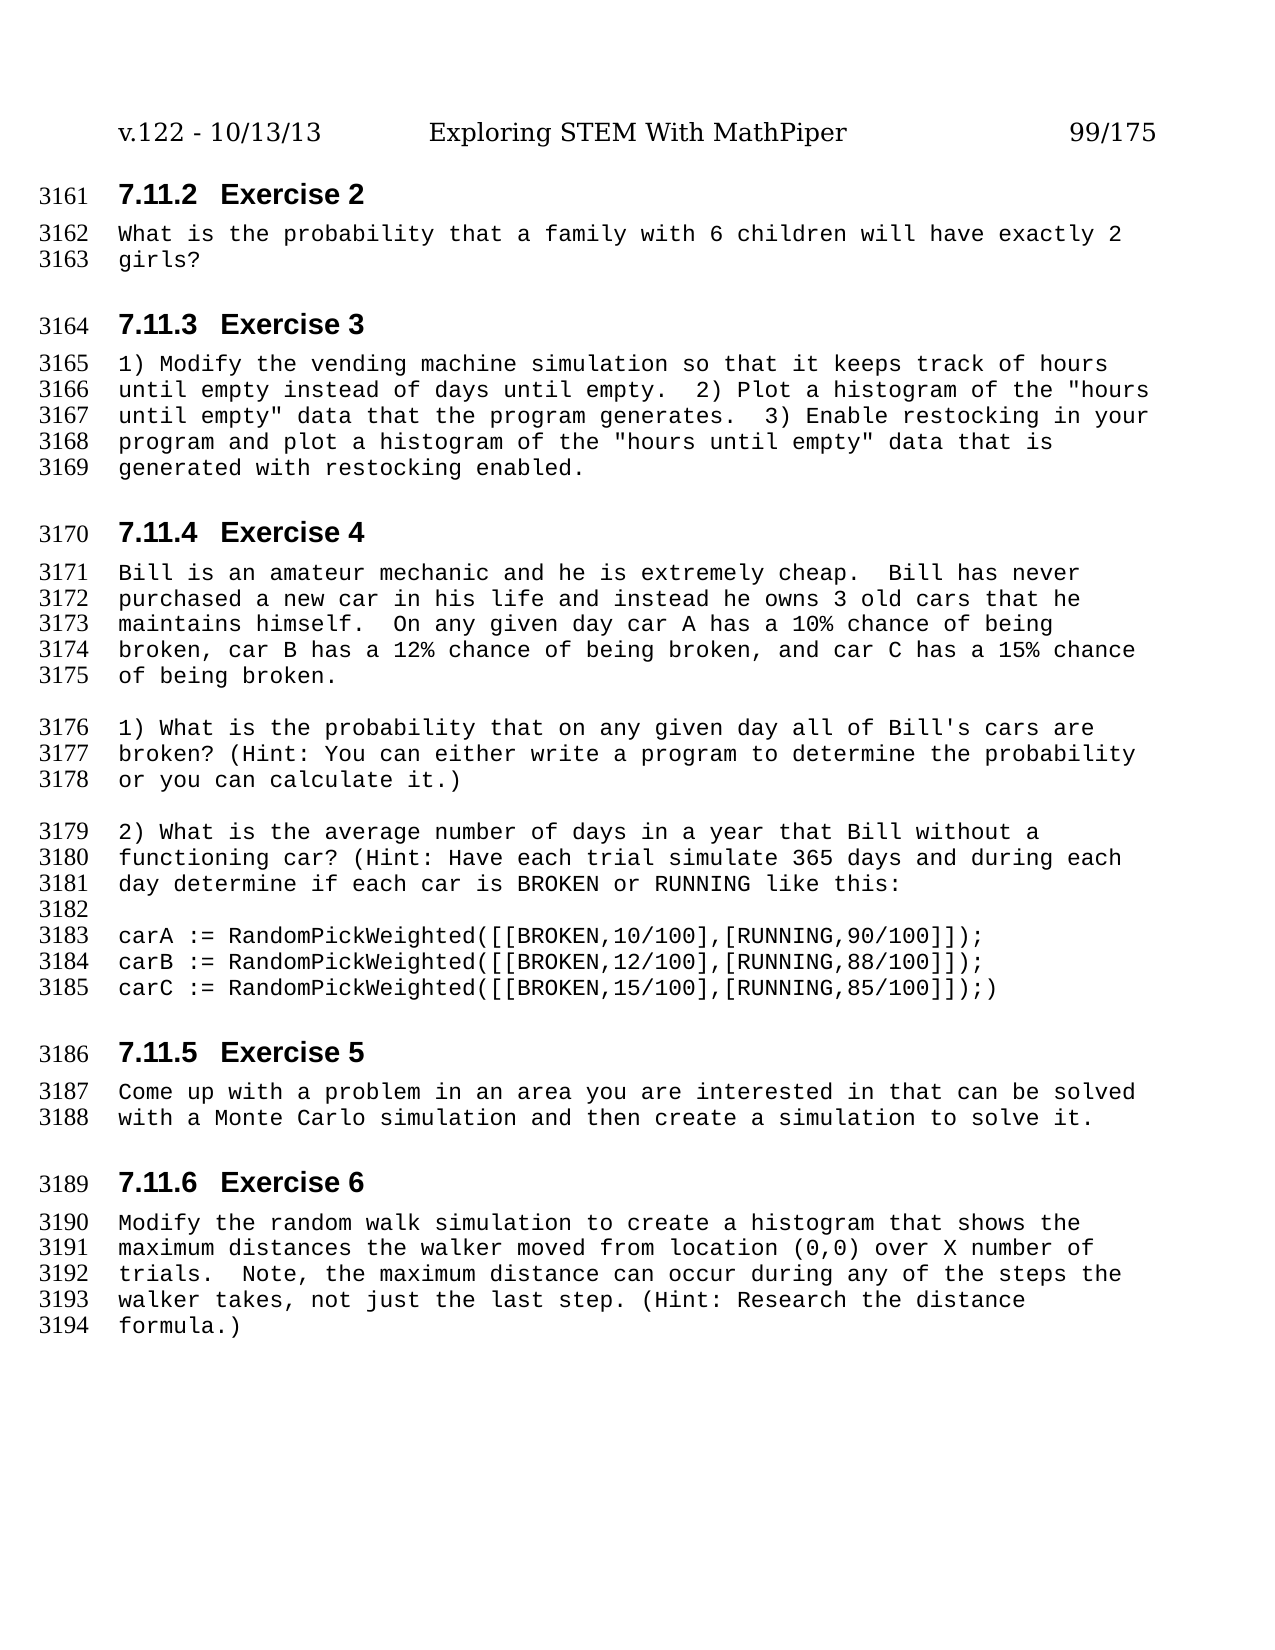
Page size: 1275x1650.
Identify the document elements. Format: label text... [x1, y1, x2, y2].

text 2) What is the average number of days in a year that Bill without a functioning car? (Hint: Have each trial simulate 365 days and during each day determine if each car is BROKEN or RUNNING like this: [118, 820, 1157, 898]
text Come up with a problem in an area you are interested in that can be solved with a Monte Carlo simulation and then create a simulation to solve it. [118, 1080, 1157, 1132]
subtitle Exercise 3 [118, 307, 1157, 341]
text 1) What is the probability that on any given day all of Bill's cars are broken? (Hint: You can either write a program to determine the probability or you can calculate it.) [118, 717, 1157, 794]
text carA := RandomPickWeighted([[BROKEN,10/100],[RUNNING,90/100]]); [118, 924, 1157, 950]
text Modify the random walk simulation to create a histogram that shows the maximum distances the walker moved from location (0,0) over X number of trials. Note, the maximum distance can occur during any of the steps the walker takes, not just the last step. (Hint: Research the distance formula.) [118, 1211, 1157, 1341]
subtitle Exercise 4 [118, 515, 1157, 549]
text Bill is an amateur mechanic and he is extremely cheap. Bill has never purchased a new car in his life and instead he owns 3 old cars that he maintains himself. On any given day car A has a 10% chance of being broken, car B has a 12% chance of being broken, and car C has a 15% chance of being broken. [118, 561, 1157, 691]
text carC := RandomPickWeighted([[BROKEN,15/100],[RUNNING,85/100]]);) [118, 976, 1157, 1002]
subtitle Exercise 6 [118, 1165, 1157, 1199]
subtitle Exercise 5 [118, 1035, 1157, 1068]
subtitle Exercise 2 [118, 177, 1157, 210]
text carB := RandomPickWeighted([[BROKEN,12/100],[RUNNING,88/100]]); [118, 950, 1157, 976]
text 1) Modify the vending machine simulation so that it keeps track of hours until empty instead of days until empty. 2) Plot a histogram of the "hours until empty" data that the program generates. 3) Enable restocking in your program and plot a histogram of the "hours until empty" data that is generated with restocking enabled. [118, 353, 1157, 482]
text What is the probability that a family with 6 children will have exactly 2 girls? [118, 222, 1157, 274]
